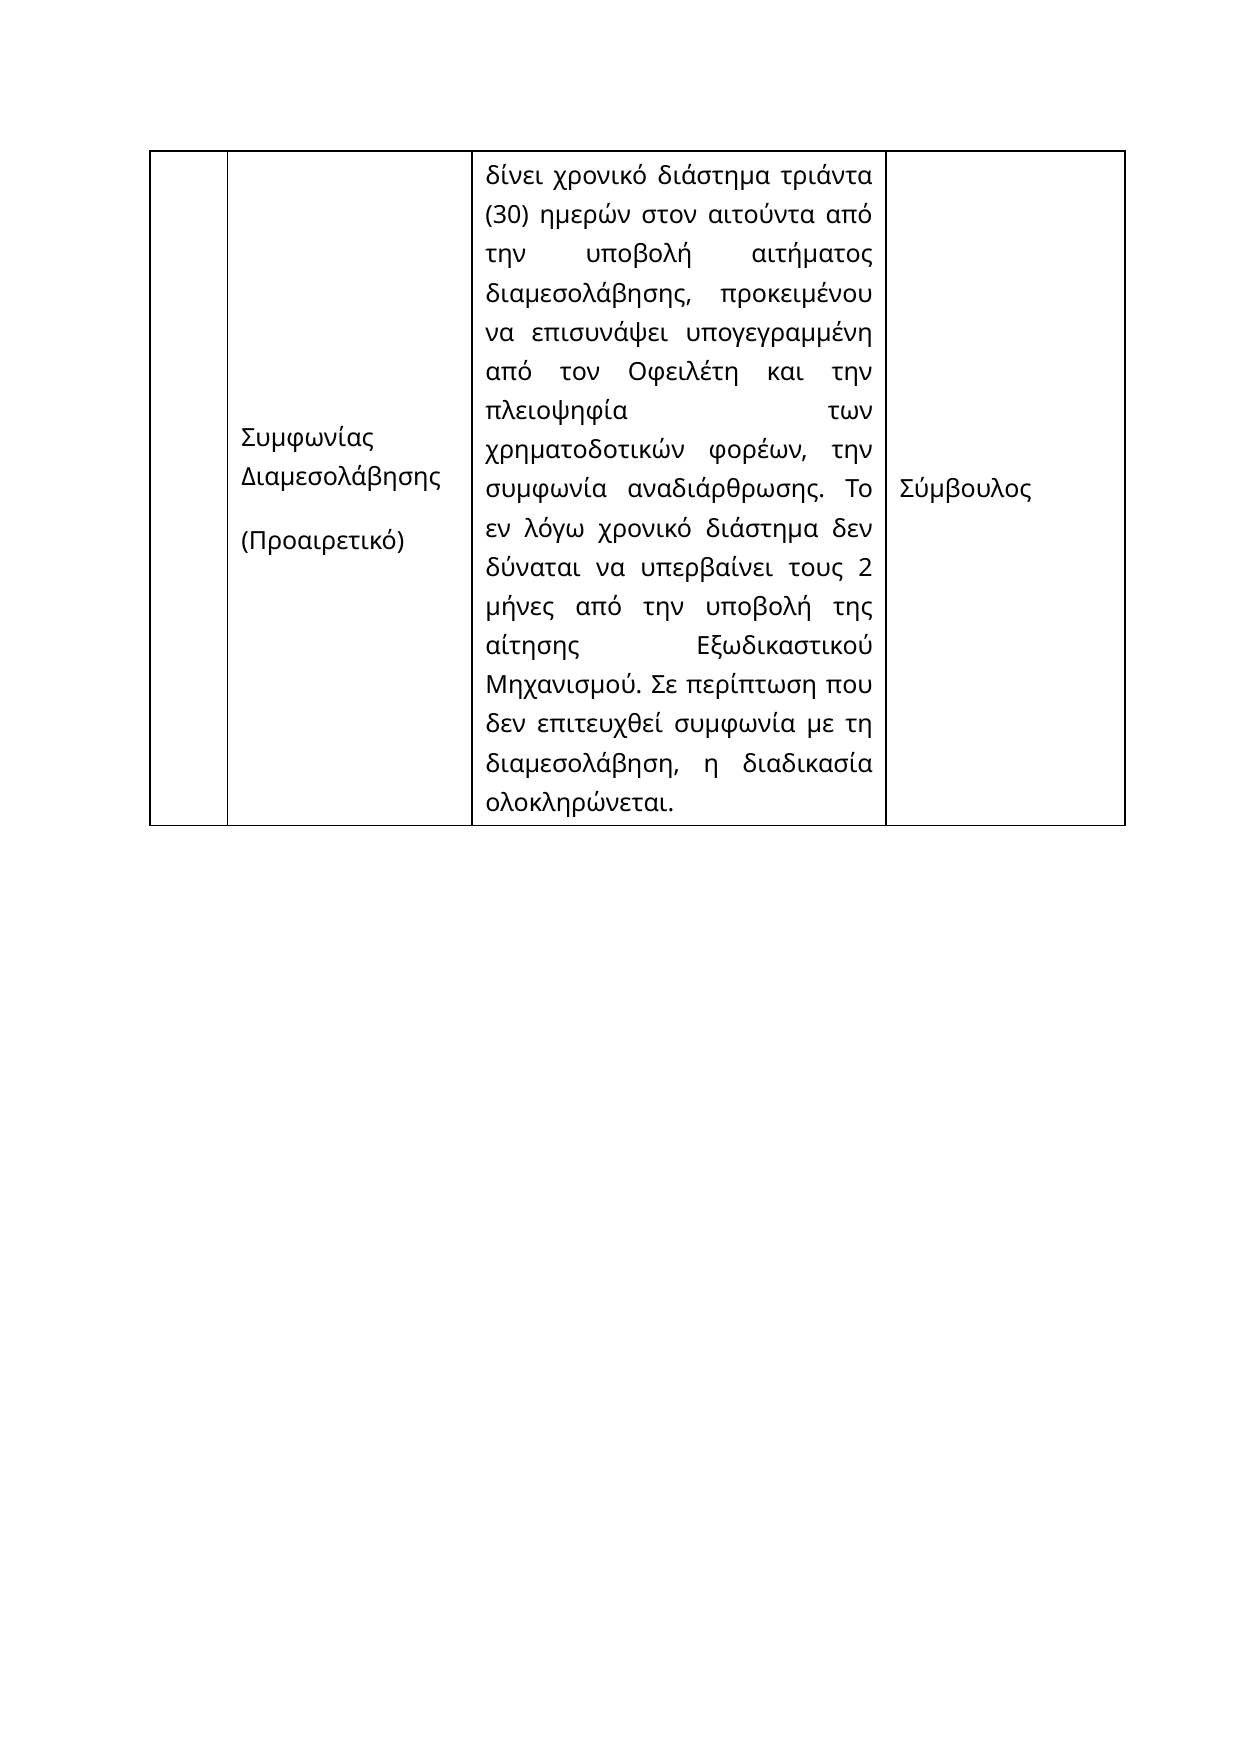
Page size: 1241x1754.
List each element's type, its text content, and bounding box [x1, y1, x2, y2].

table_cell [151, 152, 227, 825]
table_cell Σύμβουλος [887, 152, 1124, 825]
table_cell δίνει χρονικό διάστημα τριάντα (30) ημερών στον αιτούντα από την υποβολή αιτήματος διαμεσολάβησης, προκειμένου να επισυνάψει υπογεγραμμένη από τον Οφειλέτη και την πλειοψηφία των χρηματοδοτικών φορέων, την συμφωνία αναδιάρθρωσης. Το εν λόγω χρονικό διάστημα δεν δύναται να υπερβαίνει τους 2 μήνες από την υποβολή της αίτησης Εξωδικαστικού Μηχανισμού. Σε περίπτωση που δεν επιτευχθεί συμφωνία με τη διαμεσολάβηση, η διαδικασία ολοκληρώνεται. [473, 152, 885, 825]
table_cell Συμφωνίας Διαμεσολάβησης (Προαιρετικό) [228, 152, 471, 825]
